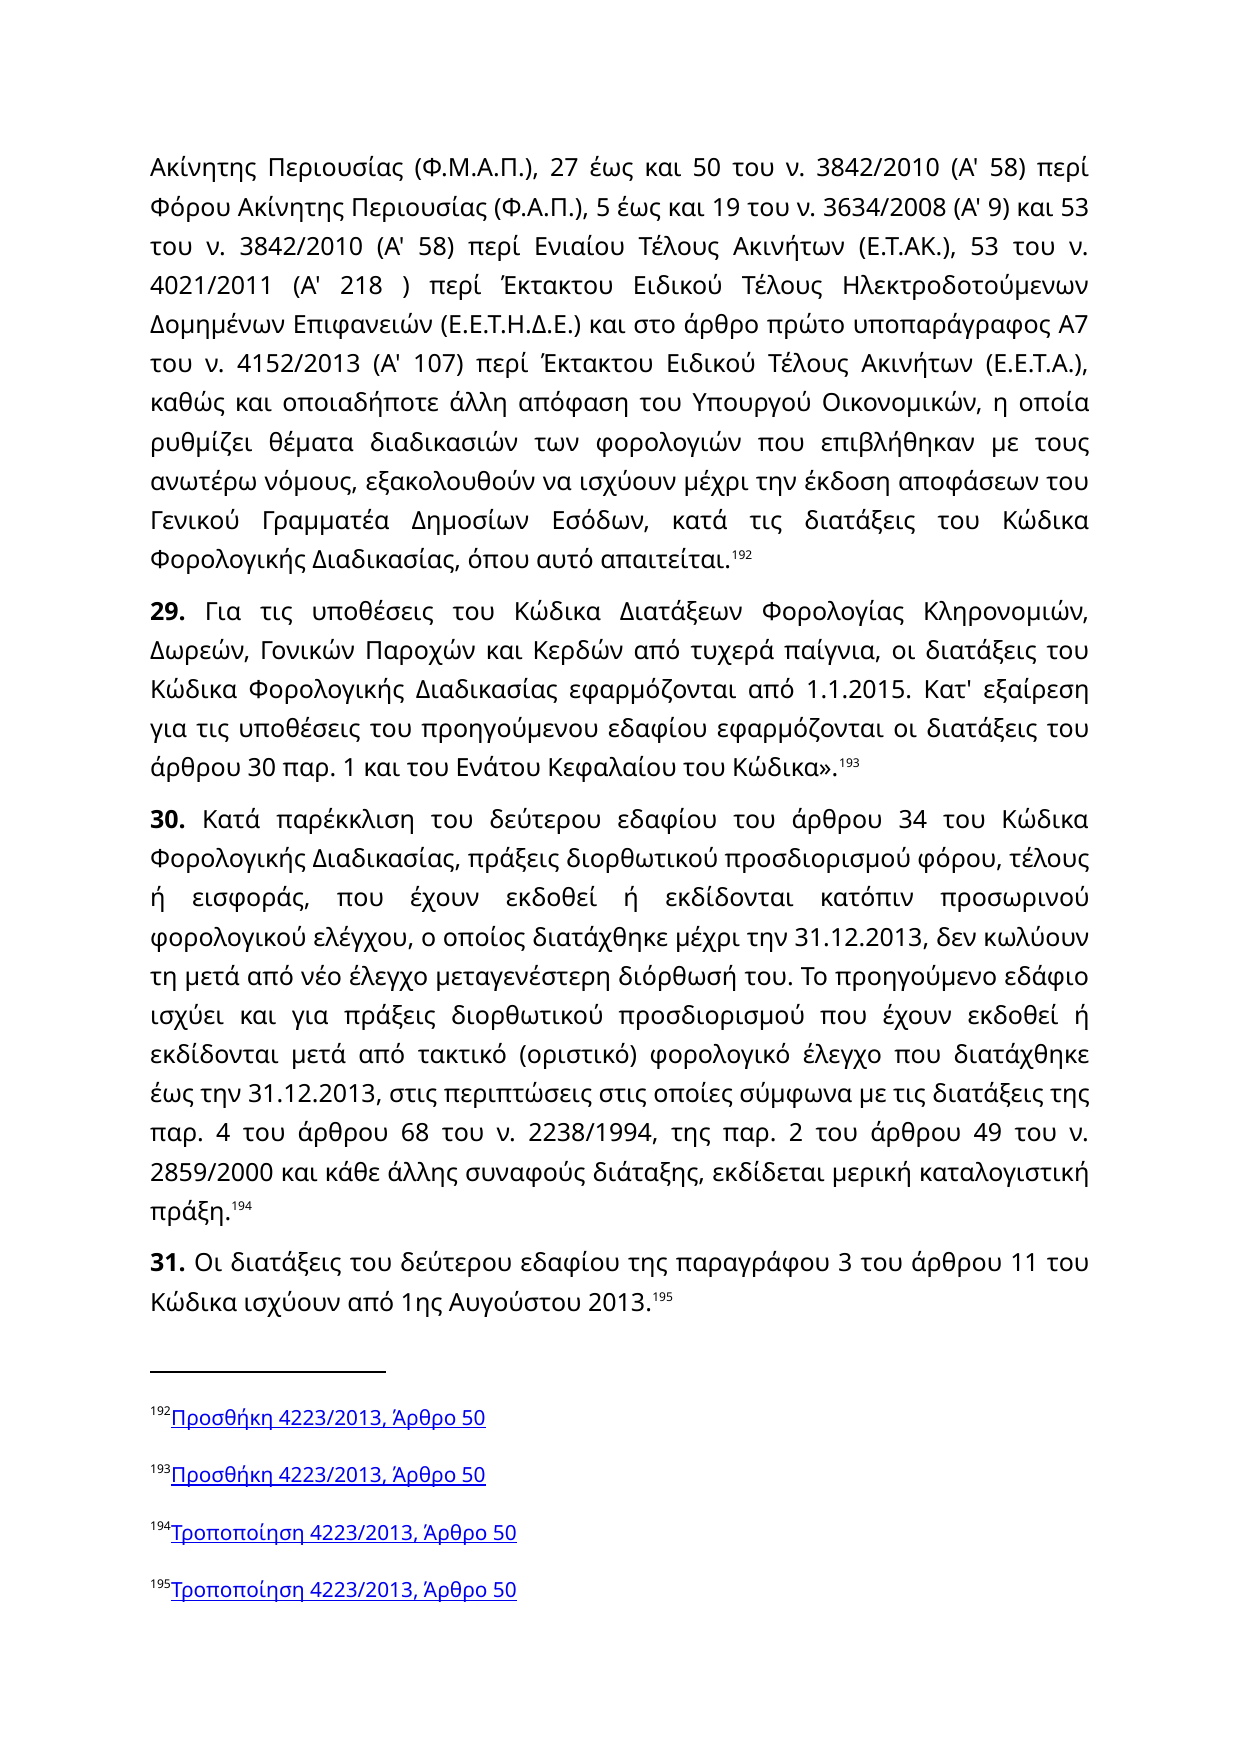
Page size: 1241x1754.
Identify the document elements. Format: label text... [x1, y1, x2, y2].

text 31. Οι διατάξεις του δεύτερου εδαφίου της παραγράφου 3 του άρθρου 11 του Κώδικα ισχύουν από 1ης Αυγούστου 2013. [150, 1245, 1090, 1318]
text 29. Για τις υποθέσεις του Κώδικα Διατάξεων Φορολογίας Κληρονομιών, Δωρεών, Γονικών Παροχών και Κερδών από τυχερά παίγνια, οι διατάξεις του Κώδικα Φορολογικής Διαδικασίας εφαρμόζονται από 1.1.2015. Κατ' εξαίρεση για τις υποθέσεις του προηγούμενου εδαφίου εφαρμόζονται οι διατάξεις του άρθρου 30 παρ. 1 και του Ενάτου Κεφαλαίου του Κώδικα». [150, 593, 1090, 784]
text Προσθήκη 4223/2013, Άρθρο 50 [150, 1460, 1090, 1489]
text 30. Κατά παρέκκλιση του δεύτερου εδαφίου του άρθρου 34 του Κώδικα Φορολογικής Διαδικασίας, πράξεις διορθωτικού προσδιορισμού φόρου, τέλους ή εισφοράς, που έχουν εκδοθεί ή εκδίδονται κατόπιν προσωρινού φορολογικού ελέγχου, ο οποίος διατάχθηκε μέχρι την 31.12.2013, δεν κωλύουν τη μετά από νέο έλεγχο μεταγενέστερη διόρθωσή του. Το προηγούμενο εδάφιο ισχύει και για πράξεις διορθωτικού προσδιορισμού που έχουν εκδοθεί ή εκδίδονται μετά από τακτικό (οριστικό) φορολογικό έλεγχο που διατάχθηκε έως την 31.12.2013, στις περιπτώσεις στις οποίες σύμφωνα με τις διατάξεις της παρ. 4 του άρθρου 68 του ν. 2238/1994, της παρ. 2 του άρθρου 49 του ν. 2859/2000 και κάθε άλλης συναφούς διάταξης, εκδίδεται μερική καταλογιστική πράξη. [150, 802, 1090, 1227]
text Τροποποίηση 4223/2013, Άρθρο 50 [150, 1518, 1090, 1546]
text Τροποποίηση 4223/2013, Άρθρο 50 [150, 1576, 1090, 1604]
text Ακίνητης Περιουσίας (Φ.Μ.Α.Π.), 27 έως και 50 του ν. 3842/2010 (Α' 58) περί Φόρου Ακίνητης Περιουσίας (Φ.Α.Π.), 5 έως και 19 του ν. 3634/2008 (Α' 9) και 53 του ν. 3842/2010 (Α' 58) περί Ενιαίου Τέλους Ακινήτων (Ε.Τ.ΑΚ.), 53 του ν. 4021/2011 (Α' 218 ) περί Έκτακτου Ειδικού Τέλους Ηλεκτροδοτούμενων Δομημένων Επιφανειών (Ε.Ε.Τ.Η.Δ.Ε.) και στο άρθρο πρώτο υποπαράγραφος Α7 του ν. 4152/2013 (Α' 107) περί Έκτακτου Ειδικού Τέλους Ακινήτων (Ε.Ε.Τ.Α.), καθώς και οποιαδήποτε άλλη απόφαση του Υπουργού Οικονομικών, η οποία ρυθμίζει θέματα διαδικασιών των φορολογιών που επιβλήθηκαν με τους ανωτέρω νόμους, εξακολουθούν να ισχύουν μέχρι την έκδοση αποφάσεων του Γενικού Γραμματέα Δημοσίων Εσόδων, κατά τις διατάξεις του Κώδικα Φορολογικής Διαδικασίας, όπου αυτό απαιτείται. [150, 150, 1090, 576]
text Προσθήκη 4223/2013, Άρθρο 50 [150, 1403, 1090, 1431]
